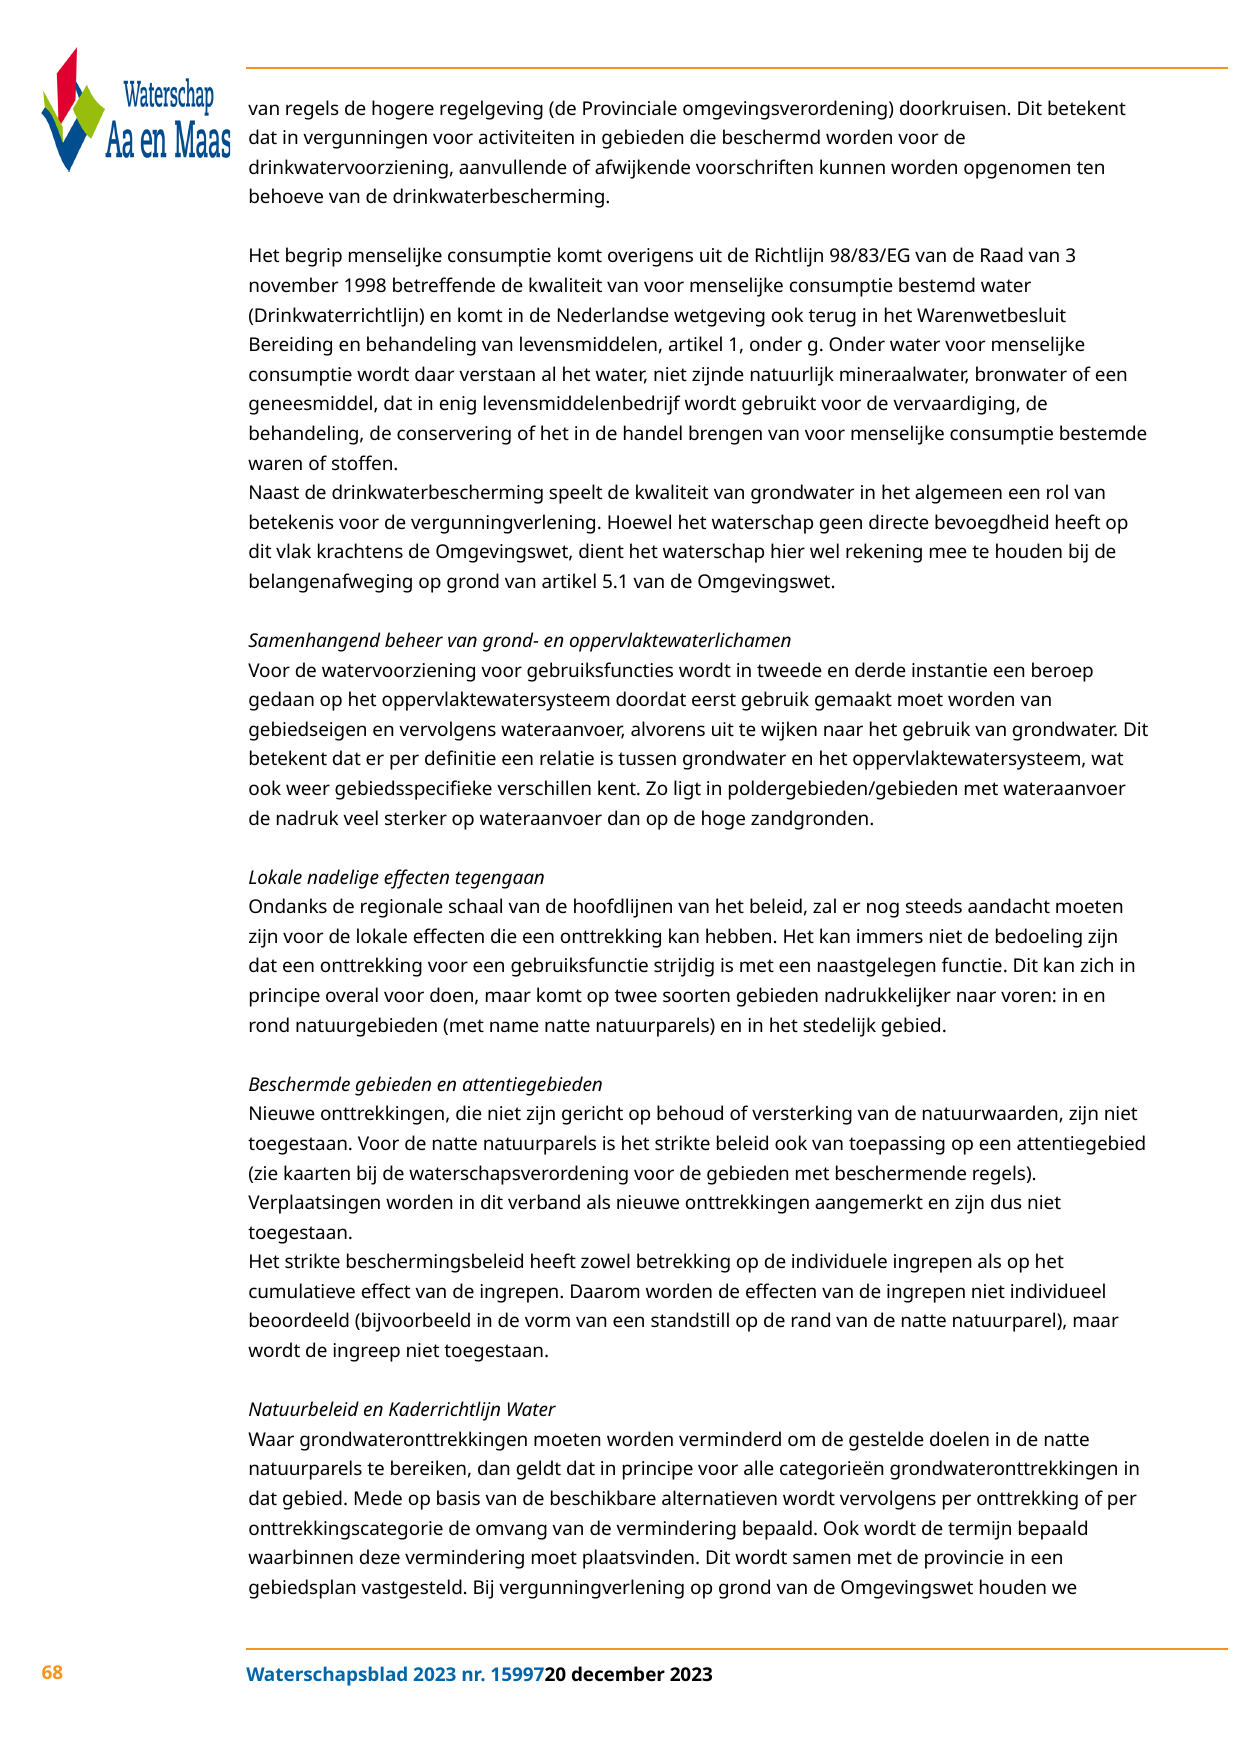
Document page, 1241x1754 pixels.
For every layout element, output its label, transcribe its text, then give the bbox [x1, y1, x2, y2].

text Ondanks de regionale schaal van de hoofdlijnen van het beleid, zal er nog steeds aandacht moeten zijn voor de lokale effecten die een onttrekking kan hebben. Het kan immers niet de bedoeling zijn dat een onttrekking voor een gebruiksfunctie strijdig is met een naastgelegen functie. Dit kan zich in principe overal voor doen, maar komt op twee soorten gebieden nadrukkelijker naar voren: in en rond natuurgebieden (met name natte natuurparels) en in het stedelijk gebied. [248, 893, 1152, 1038]
text Natuurbeleid en Kaderrichtlijn Water [248, 1396, 1152, 1422]
text Waar grondwateronttrekkingen moeten worden verminderd om de gestelde doelen in de natte natuurparels te bereiken, dan geldt dat in principe voor alle categorieën grondwateronttrekkingen in dat gebied. Mede op basis van de beschikbare alternatieven wordt vervolgens per onttrekking of per onttrekkingscategorie de omvang van de vermindering bepaald. Ook wordt de termijn bepaald waarbinnen deze vermindering moet plaatsvinden. Dit wordt samen met de provincie in een gebiedsplan vastgesteld. Bij vergunningverlening op grond van de Omgevingswet houden we [248, 1426, 1152, 1600]
text van regels de hogere regelgeving (de Provinciale omgevingsverordening) doorkruisen. Dit betekent dat in vergunningen voor activiteiten in gebieden die beschermd worden voor de drinkwatervoorziening, aanvullende of afwijkende voorschriften kunnen worden opgenomen ten behoeve van de drinkwaterbescherming. [248, 95, 1152, 209]
text Het strikte beschermingsbeleid heeft zowel betrekking op de individuele ingrepen als op het cumulatieve effect van de ingrepen. Daarom worden de effecten van de ingrepen niet individueel beoordeeld (bijvoorbeeld in de vorm van een standstill op de rand van de natte natuurparel), maar wordt de ingreep niet toegestaan. [248, 1248, 1152, 1363]
text Voor de watervoorziening voor gebruiksfuncties wordt in tweede en derde instantie een beroep gedaan op het oppervlaktewatersysteem doordat eerst gebruik gemaakt moet worden van gebiedseigen en vervolgens wateraanvoer, alvorens uit te wijken naar het gebruik van grondwater. Dit betekent dat er per definitie een relatie is tussen grondwater en het oppervlaktewatersysteem, wat ook weer gebiedsspecifieke verschillen kent. Zo ligt in poldergebieden/gebieden met wateraanvoer de nadruk veel sterker op wateraanvoer dan op de hoge zandgronden. [248, 657, 1152, 831]
picture [41, 47, 231, 172]
text Samenhangend beheer van grond- en oppervlaktewaterlichamen [248, 627, 1152, 653]
text Beschermde gebieden en attentiegebieden [248, 1071, 1152, 1097]
text Lokale nadelige effecten tegengaan [248, 864, 1152, 890]
text Naast de drinkwaterbescherming speelt de kwaliteit van grondwater in het algemeen een rol van betekenis voor de vergunningverlening. Hoewel het waterschap geen directe bevoegdheid heeft op dit vlak krachtens de Omgevingswet, dient het waterschap hier wel rekening mee te houden bij de belangenafweging op grond van artikel 5.1 van de Omgevingswet. [248, 479, 1152, 594]
text Het begrip menselijke consumptie komt overigens uit de Richtlijn 98/83/EG van de Raad van 3 november 1998 betreffende de kwaliteit van voor menselijke consumptie bestemd water (Drinkwaterrichtlijn) en komt in de Nederlandse wetgeving ook terug in het Warenwetbesluit Bereiding en behandeling van levensmiddelen, artikel 1, onder g. Onder water voor menselijke consumptie wordt daar verstaan al het water, niet zijnde natuurlijk mineraalwater, bronwater of een geneesmiddel, dat in enig levensmiddelenbedrijf wordt gebruikt voor de vervaardiging, de behandeling, de conservering of het in de handel brengen van voor menselijke consumptie bestemde waren of stoffen. [248, 243, 1152, 476]
text Nieuwe onttrekkingen, die niet zijn gericht op behoud of versterking van de natuurwaarden, zijn niet toegestaan. Voor de natte natuurparels is het strikte beleid ook van toepassing op een attentiegebied (zie kaarten bij de waterschapsverordening voor de gebieden met beschermende regels). Verplaatsingen worden in dit verband als nieuwe onttrekkingen aangemerkt en zijn dus niet toegestaan. [248, 1101, 1152, 1245]
